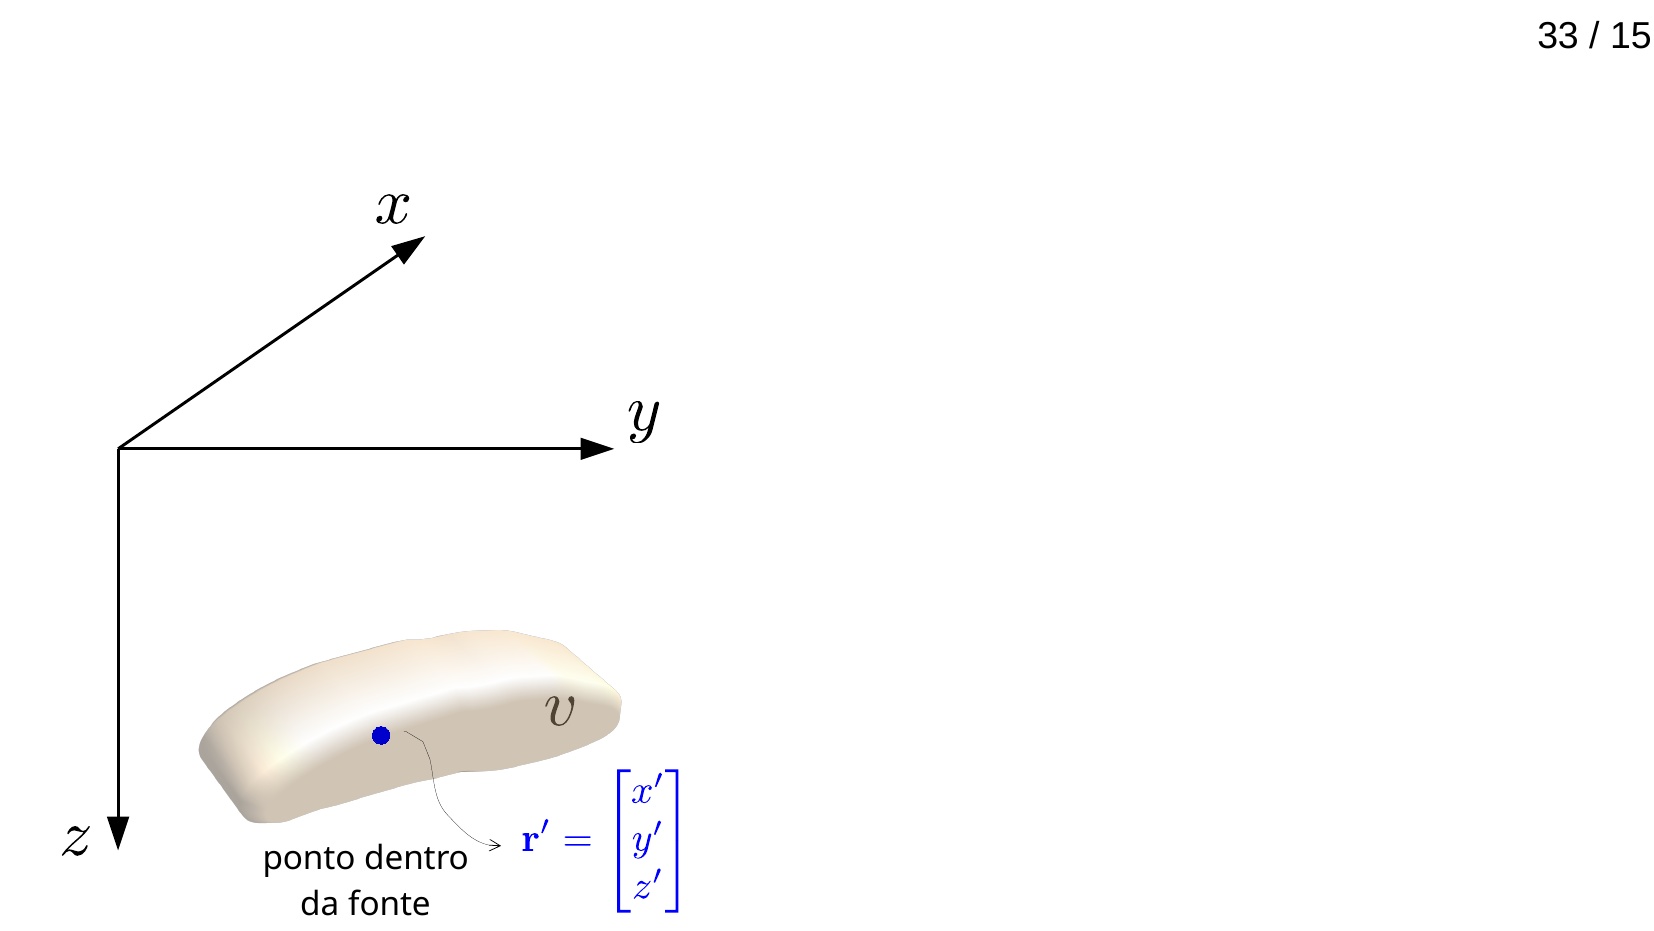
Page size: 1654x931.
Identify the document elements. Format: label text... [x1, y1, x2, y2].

picture [626, 401, 662, 443]
text_box <number> / 151 [1457, 0, 1654, 71]
picture [519, 767, 693, 915]
text_box [372, 726, 390, 745]
picture [59, 826, 93, 856]
picture [374, 194, 413, 224]
text_box ponto dentro da fonte [241, 826, 490, 925]
